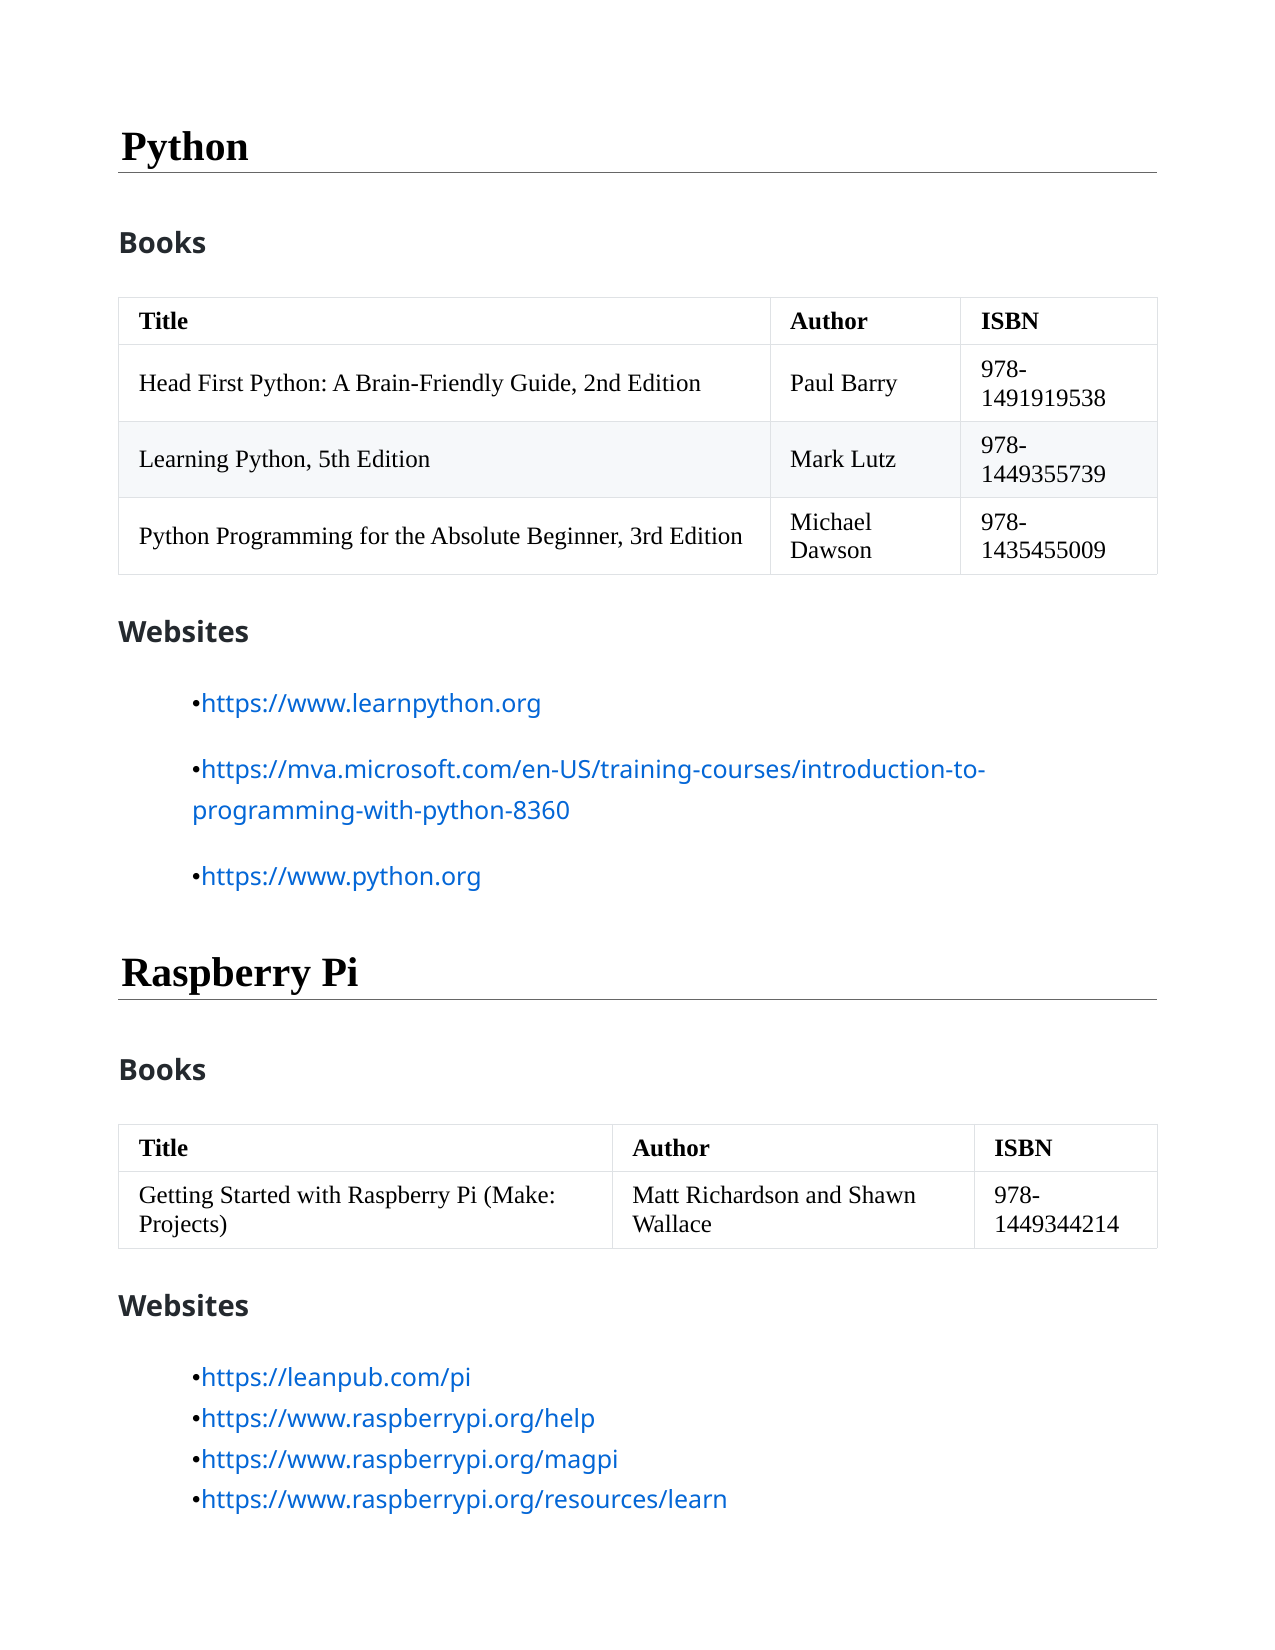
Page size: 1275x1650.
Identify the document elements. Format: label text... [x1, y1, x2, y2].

subtitle Books [118, 1049, 1157, 1088]
table_cell Learning Python, 5th Edition [119, 422, 770, 497]
table_cell Python Programming for the Absolute Beginner, 3rd Edition [119, 498, 770, 573]
list https://www.raspberrypi.org/resources/learn [118, 1482, 1157, 1516]
table_cell Getting Started with Raspberry Pi (Make: Projects) [119, 1172, 612, 1247]
list https://www.learnpython.org [118, 686, 1157, 720]
subtitle Books [118, 222, 1157, 262]
list https://www.raspberrypi.org/magpi [118, 1441, 1157, 1475]
table_cell Mark Lutz [771, 422, 960, 497]
subtitle Websites [118, 611, 1157, 651]
list https://www.raspberrypi.org/help [118, 1400, 1157, 1434]
table_cell Matt Richardson and Shawn Wallace [613, 1172, 974, 1247]
table_header ISBN [961, 298, 1157, 344]
table_header Author [771, 298, 960, 344]
table_cell Head First Python: A Brain-Friendly Guide, 2nd Edition [119, 345, 770, 421]
table_cell Michael Dawson [771, 498, 960, 573]
subtitle Raspberry Pi [118, 945, 1157, 999]
table_cell 978-1449344214 [975, 1172, 1157, 1247]
table_cell Paul Barry [771, 345, 960, 421]
table_header ISBN [975, 1125, 1157, 1171]
table_header Author [613, 1125, 974, 1171]
subtitle Websites [118, 1285, 1157, 1325]
list https://mva.microsoft.com/en-US/training-courses/introduction-to-programming-with-python-8360 [118, 751, 1157, 826]
list https://leanpub.com/pi [118, 1359, 1157, 1394]
table_cell 978-1491919538 [961, 345, 1157, 421]
table_cell 978-1435455009 [961, 498, 1157, 573]
table_header Title [119, 298, 770, 344]
list https://www.python.org [118, 858, 1157, 892]
subtitle Python [118, 118, 1157, 172]
table_header Title [119, 1125, 612, 1171]
table_cell 978-1449355739 [961, 422, 1157, 497]
